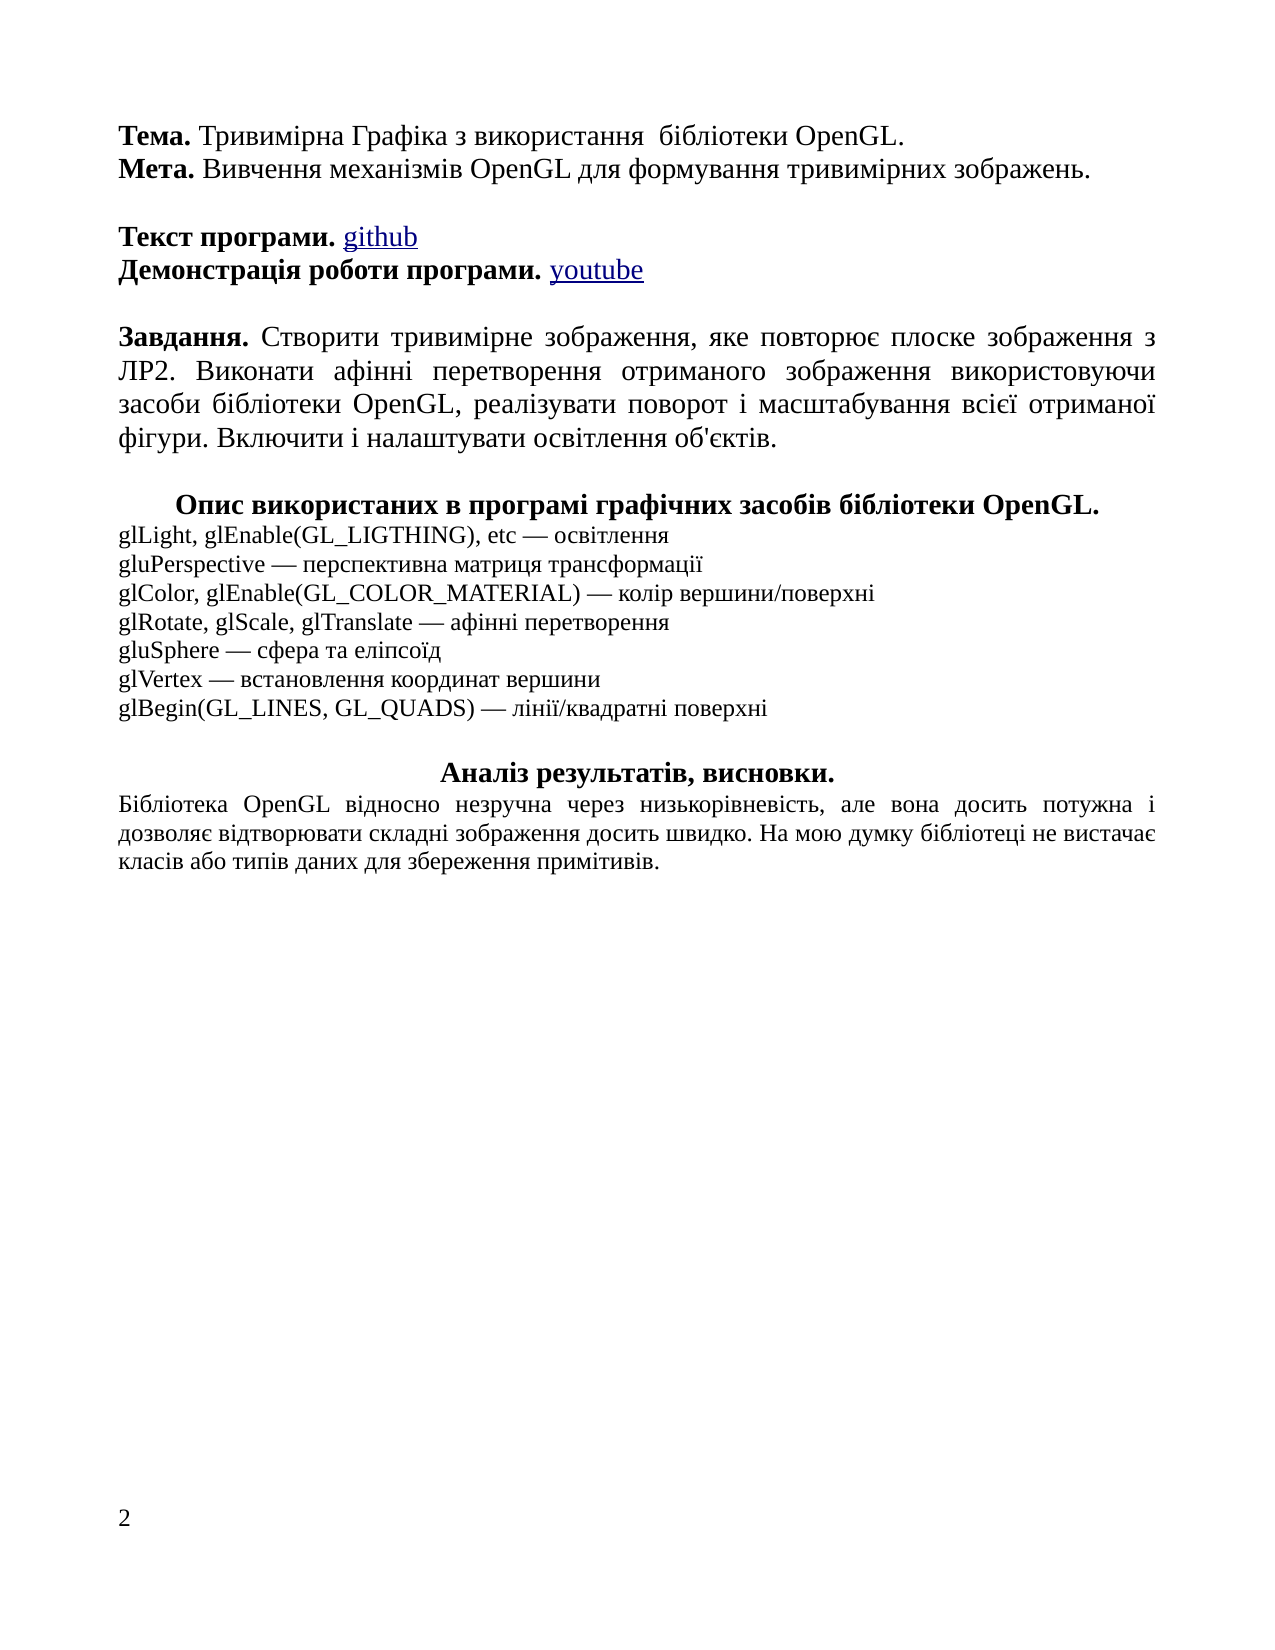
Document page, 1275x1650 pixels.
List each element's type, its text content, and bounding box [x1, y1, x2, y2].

text glColor, glEnable(GL_COLOR_MATERIAL) — колір вершини/поверхні [118, 578, 1157, 607]
text Мета. Вивчення механізмів OpenGL для формування тривимірних зображень. [118, 152, 1157, 185]
text Завдання. Створити тривимірне зображення, яке повторює плоске зображення з ЛР2. Виконати афінні перетворення отриманого зображення використовуючи засоби бібліотеки OpenGL, реалізувати поворот і масштабування всієї отриманої фігури. Включити і налаштувати освітлення об'єктів. [118, 319, 1157, 453]
text glVertex — встановлення координат вершини [118, 664, 1157, 693]
text glLight, glEnable(GL_LIGTHING), etc — освітлення [118, 521, 1157, 549]
text glRotate, glScale, glTranslate — афінні перетворення [118, 607, 1157, 636]
text Текст програми. github [118, 219, 1157, 252]
text Бібліотека OpenGL відносно незручна через низькорівневість, але вона досить потужна і дозволяє відтворювати складні зображення досить швидко. На мою думку бібліотеці не вистачає класів або типів даних для збереження примітивів. [118, 789, 1157, 875]
text Демонстрація роботи програми. youtube [118, 252, 1157, 286]
text Опис використаних в програмі графічних засобів бібліотеки OpenGL. [118, 487, 1157, 521]
text gluPerspective — перспективна матриця трансформації [118, 549, 1157, 578]
text Аналіз результатів, висновки. [118, 755, 1157, 789]
text Тема. Тривимірна Графіка з використання бібліотеки OpenGL. [118, 118, 1157, 152]
text gluSphere — сфера та еліпсоїд [118, 636, 1157, 664]
text glBegin(GL_LINES, GL_QUADS) — лінії/квадратні поверхні [118, 693, 1157, 722]
